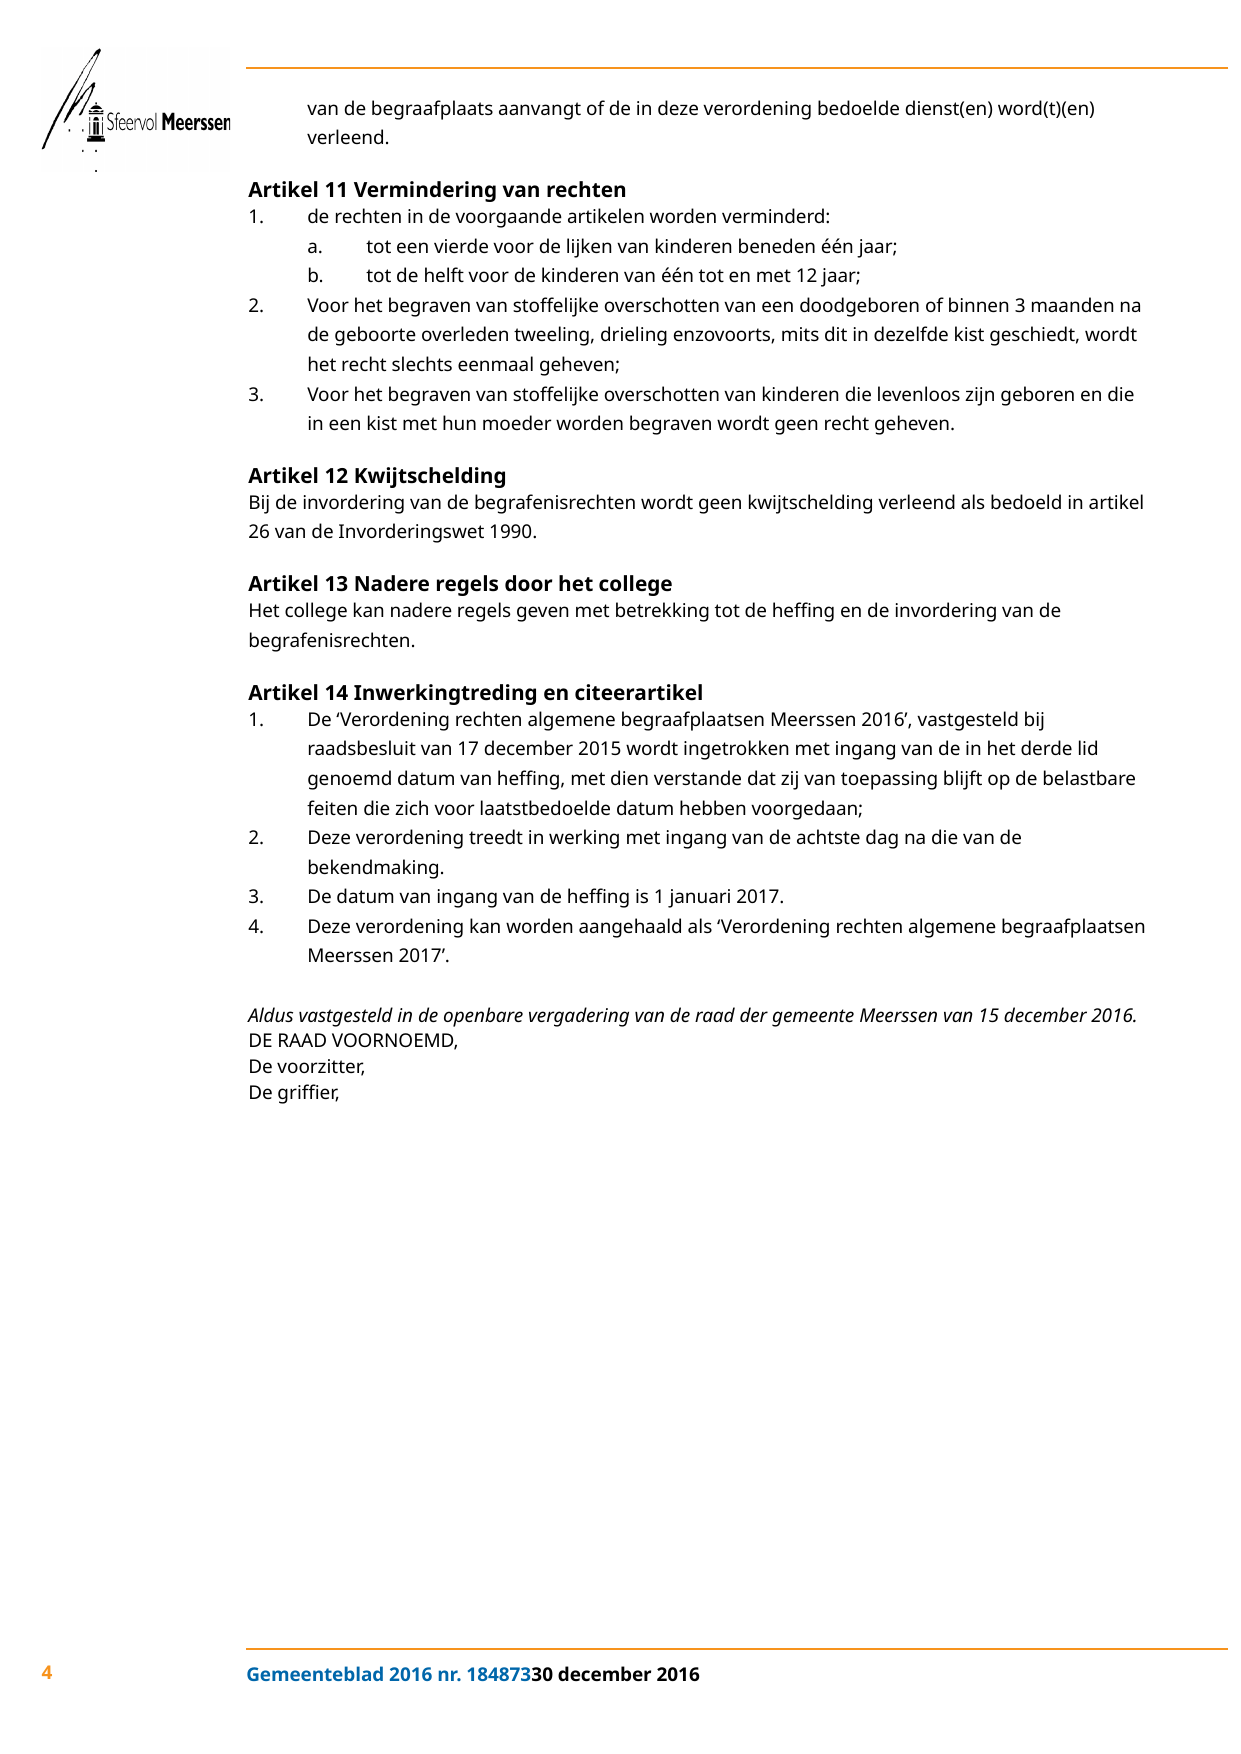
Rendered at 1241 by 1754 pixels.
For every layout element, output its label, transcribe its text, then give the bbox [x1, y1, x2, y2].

list De datum van ingang van de heffing is 1 januari 2017. [248, 883, 1152, 909]
list van de begraafplaats aanvangt of de in deze verordening bedoelde dienst(en) word(t)(en) verleend. [248, 95, 1152, 150]
list Deze verordening treedt in werking met ingang van de achtste dag na die van de bekendmaking. [248, 824, 1152, 880]
text De voorzitter, [248, 1053, 1152, 1079]
list De ‘Verordening rechten algemene begraafplaatsen Meerssen 2016’, vastgesteld bij raadsbesluit van 17 december 2015 wordt ingetrokken met ingang van de in het derde lid genoemd datum van heffing, met dien verstande dat zij van toepassing blijft op de belastbare feiten die zich voor laatstbedoelde datum hebben voorgedaan; [248, 706, 1152, 821]
list Voor het begraven van stoffelijke overschotten van een doodgeboren of binnen 3 maanden na de geboorte overleden tweeling, drieling enzovoorts, mits dit in dezelfde kist geschiedt, wordt het recht slechts eenmaal geheven; [248, 292, 1152, 377]
list de rechten in de voorgaande artikelen worden verminderd: [248, 203, 1152, 229]
list tot een vierde voor de lijken van kinderen beneden één jaar; [307, 233, 1152, 258]
picture [41, 47, 231, 172]
list Voor het begraven van stoffelijke overschotten van kinderen die levenloos zijn geboren en die in een kist met hun moeder worden begraven wordt geen recht geheven. [248, 381, 1152, 436]
text Het college kan nadere regels geven met betrekking tot de heffing en de invordering van de begrafenisrechten. [248, 598, 1152, 653]
list tot de helft voor de kinderen van één tot en met 12 jaar; [307, 262, 1152, 288]
text Artikel 14 Inwerkingtreding en citeerartikel [248, 678, 1152, 706]
text Aldus vastgesteld in de openbare vergadering van de raad der gemeente Meerssen van 15 december 2016. [248, 1002, 1152, 1028]
text DE RAAD VOORNOEMD, [248, 1028, 1152, 1053]
text Bij de invordering van de begrafenisrechten wordt geen kwijtschelding verleend als bedoeld in artikel 26 van de Invorderingswet 1990. [248, 489, 1152, 544]
text Artikel 11 Vermindering van rechten [248, 175, 1152, 203]
text Artikel 12 Kwijtschelding [248, 461, 1152, 489]
text Artikel 13 Nadere regels door het college [248, 569, 1152, 598]
text De griffier, [248, 1079, 1152, 1105]
list Deze verordening kan worden aangehaald als ‘Verordening rechten algemene begraafplaatsen Meerssen 2017’. [248, 913, 1152, 968]
